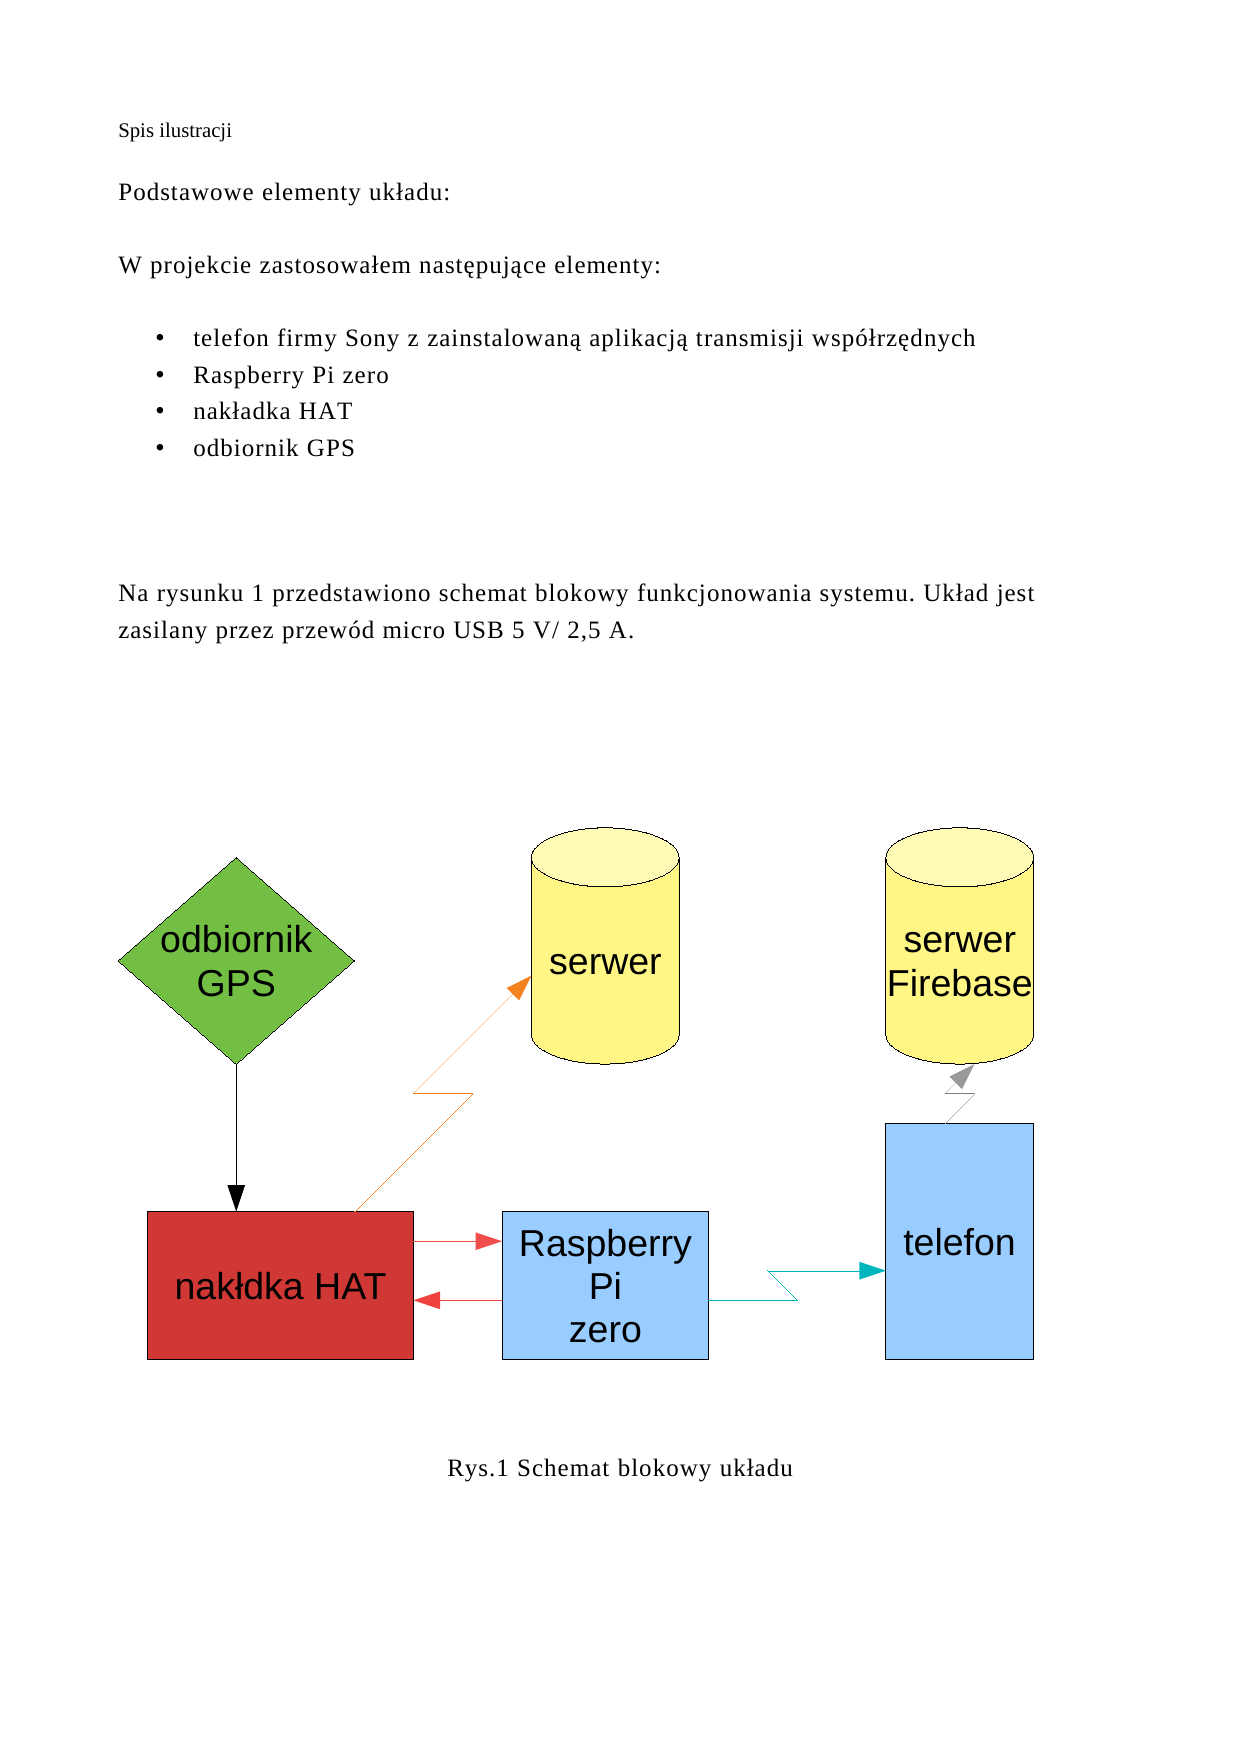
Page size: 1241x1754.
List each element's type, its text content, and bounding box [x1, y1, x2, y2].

list odbiornik GPS [156, 427, 1122, 463]
text Rys.1 Schemat blokowy układu [118, 1448, 1122, 1484]
text Na rysunku 1 przedstawiono schemat blokowy funkcjonowania systemu. Układ jest zasilany przez przewód micro USB 5 V/ 2,5 A. [118, 573, 1122, 646]
list Raspberry Pi zero [156, 354, 1122, 390]
list nakładka HAT [156, 390, 1122, 427]
text W projekcie zastosowałem następujące elementy: [118, 244, 1122, 281]
list telefon firmy Sony z zainstalowaną aplikacją transmisji współrzędnych [156, 317, 1122, 354]
text Podstawowe elementy układu: [118, 172, 1122, 208]
